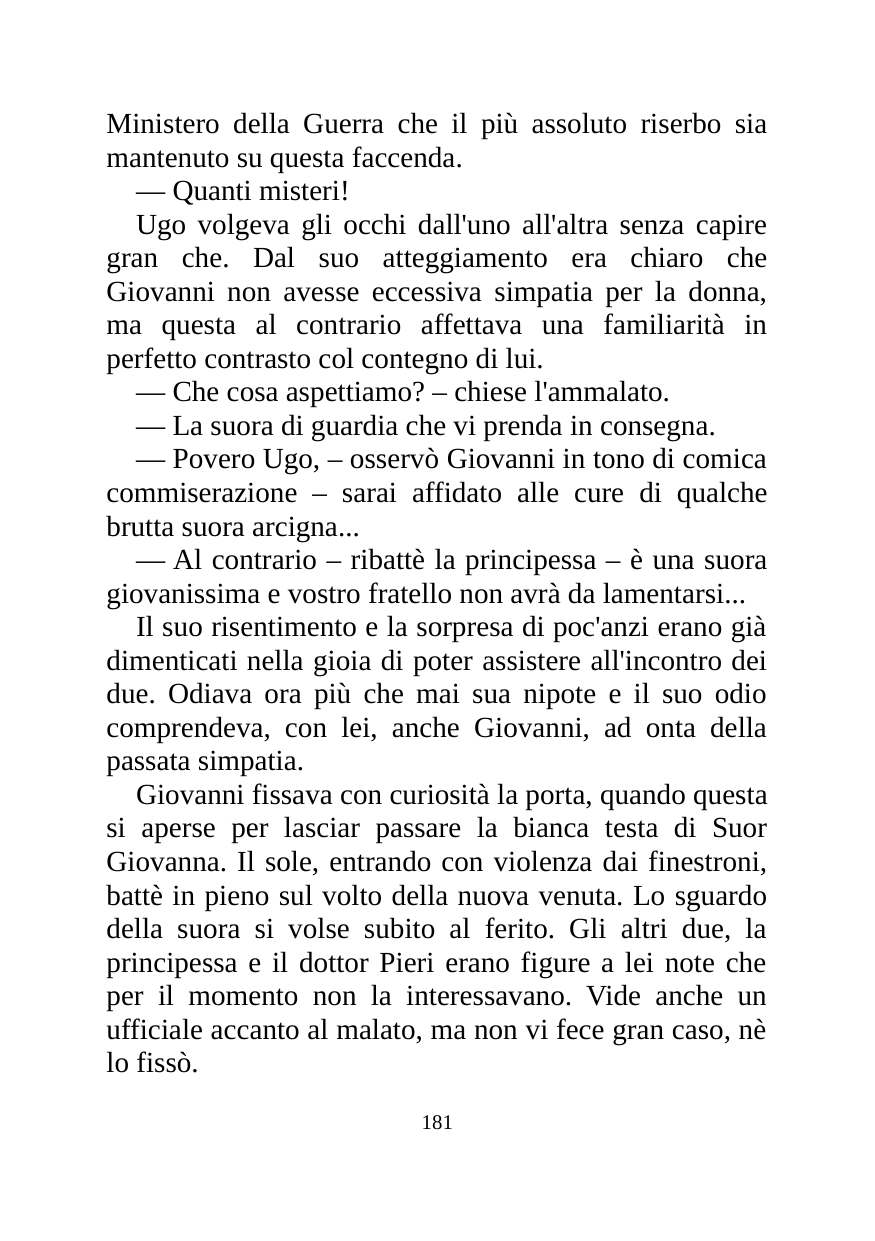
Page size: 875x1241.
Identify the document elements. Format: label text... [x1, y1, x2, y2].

text Ugo volgeva gli occhi dall'uno all'altra senza capire gran che. Dal suo atteggiamento era chiaro che Giovanni non avesse eccessiva simpatia per la donna, ma questa al contrario affettava una familiarità in perfetto contrasto col contegno di lui. [106, 207, 768, 374]
text — Che cosa aspettiamo? – chiese l'ammalato. [106, 374, 768, 408]
text — La suora di guardia che vi prenda in consegna. [106, 408, 768, 442]
text — Povero Ugo, – osservò Giovanni in tono di comica commiserazione – sarai affidato alle cure di qualche brutta suora arcigna... [106, 442, 768, 542]
text — Al contrario – ribattè la principessa – è una suora giovanissima e vostro fratello non avrà da lamentarsi... [106, 542, 768, 609]
text Ministero della Guerra che il più assoluto riserbo sia mantenuto su questa faccenda. [106, 106, 768, 173]
text — Quanti misteri! [106, 173, 768, 207]
text Giovanni fissava con curiosità la porta, quando questa si aperse per lasciar passare la bianca testa di Suor Giovanna. Il sole, entrando con violenza dai finestroni, battè in pieno sul volto della nuova venuta. Lo sguardo della suora si volse subito al ferito. Gli altri due, la principessa e il dottor Pieri erano figure a lei note che per il momento non la interessavano. Vide anche un ufficiale accanto al malato, ma non vi fece gran caso, nè lo fissò. [106, 777, 768, 1079]
text Il suo risentimento e la sorpresa di poc'anzi erano già dimenticati nella gioia di poter assistere all'incontro dei due. Odiava ora più che mai sua nipote e il suo odio comprendeva, con lei, anche Giovanni, ad onta della passata simpatia. [106, 609, 768, 777]
